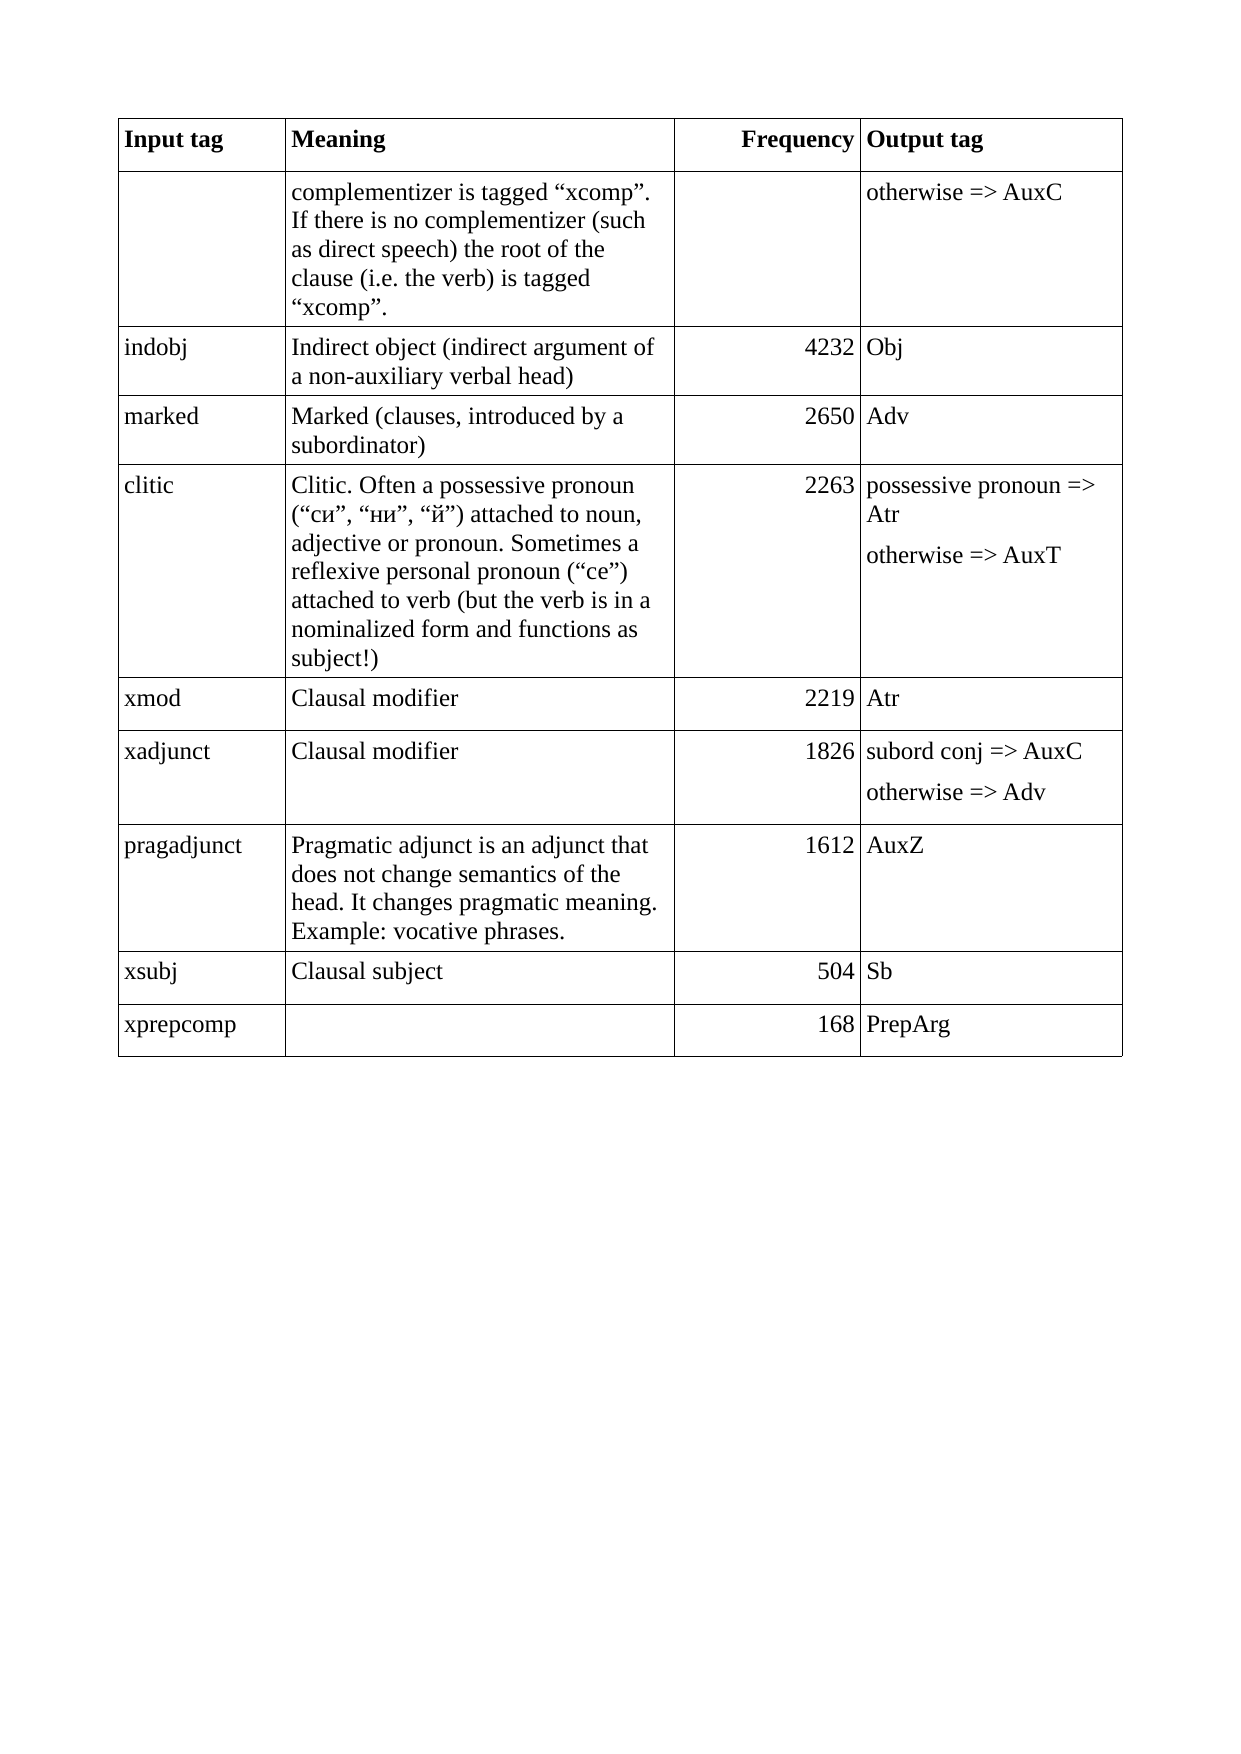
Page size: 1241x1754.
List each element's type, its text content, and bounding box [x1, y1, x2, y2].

table_cell Obj [861, 327, 1122, 395]
table_cell clitic [119, 465, 285, 677]
table_header Meaning [286, 119, 674, 171]
table_cell 2650 [675, 396, 860, 464]
table_cell 168 [675, 1005, 860, 1056]
table_cell otherwise => AuxC [861, 172, 1122, 326]
table_cell Sb [861, 952, 1122, 1003]
table_cell xmod [119, 678, 285, 730]
table_header Input tag [119, 119, 285, 171]
table_cell Atr [861, 678, 1122, 730]
table_cell Clitic. Often a possessive pronoun (“си”, “ни”, “й”) attached to noun, adjective or pronoun. Sometimes a reflexive personal pronoun (“се”) attached to verb (but the verb is in a nominalized form and functions as subject!) [286, 465, 674, 677]
table_cell 2219 [675, 678, 860, 730]
table_cell [286, 1005, 674, 1056]
table_cell Clausal subject [286, 952, 674, 1003]
table_header Output tag [861, 119, 1122, 171]
table_cell Clausal modifier [286, 678, 674, 730]
table_cell Clausal modifier [286, 731, 674, 824]
table_cell 4232 [675, 327, 860, 395]
table_cell 1612 [675, 825, 860, 951]
table_cell [119, 172, 285, 326]
table_cell PrepArg [861, 1005, 1122, 1056]
table_cell [675, 172, 860, 326]
table_cell AuxZ [861, 825, 1122, 951]
table_cell xsubj [119, 952, 285, 1003]
table_cell xprepcomp [119, 1005, 285, 1056]
table_cell 2263 [675, 465, 860, 677]
table_cell complementizer is tagged “xcomp”. If there is no complementizer (such as direct speech) the root of the clause (i.e. the verb) is tagged “xcomp”. [286, 172, 674, 326]
table_header Frequency [675, 119, 860, 171]
table_cell pragadjunct [119, 825, 285, 951]
table_cell 504 [675, 952, 860, 1003]
table_cell subord conj => AuxC otherwise => Adv [861, 731, 1122, 824]
table_cell xadjunct [119, 731, 285, 824]
table_cell Pragmatic adjunct is an adjunct that does not change semantics of the head. It changes pragmatic meaning. Example: vocative phrases. [286, 825, 674, 951]
table_cell Marked (clauses, introduced by a subordinator) [286, 396, 674, 464]
table_cell 1826 [675, 731, 860, 824]
table_cell Indirect object (indirect argument of a non-auxiliary verbal head) [286, 327, 674, 395]
table_cell possessive pronoun => Atr otherwise => AuxT [861, 465, 1122, 677]
table_cell Adv [861, 396, 1122, 464]
table_cell marked [119, 396, 285, 464]
table_cell indobj [119, 327, 285, 395]
